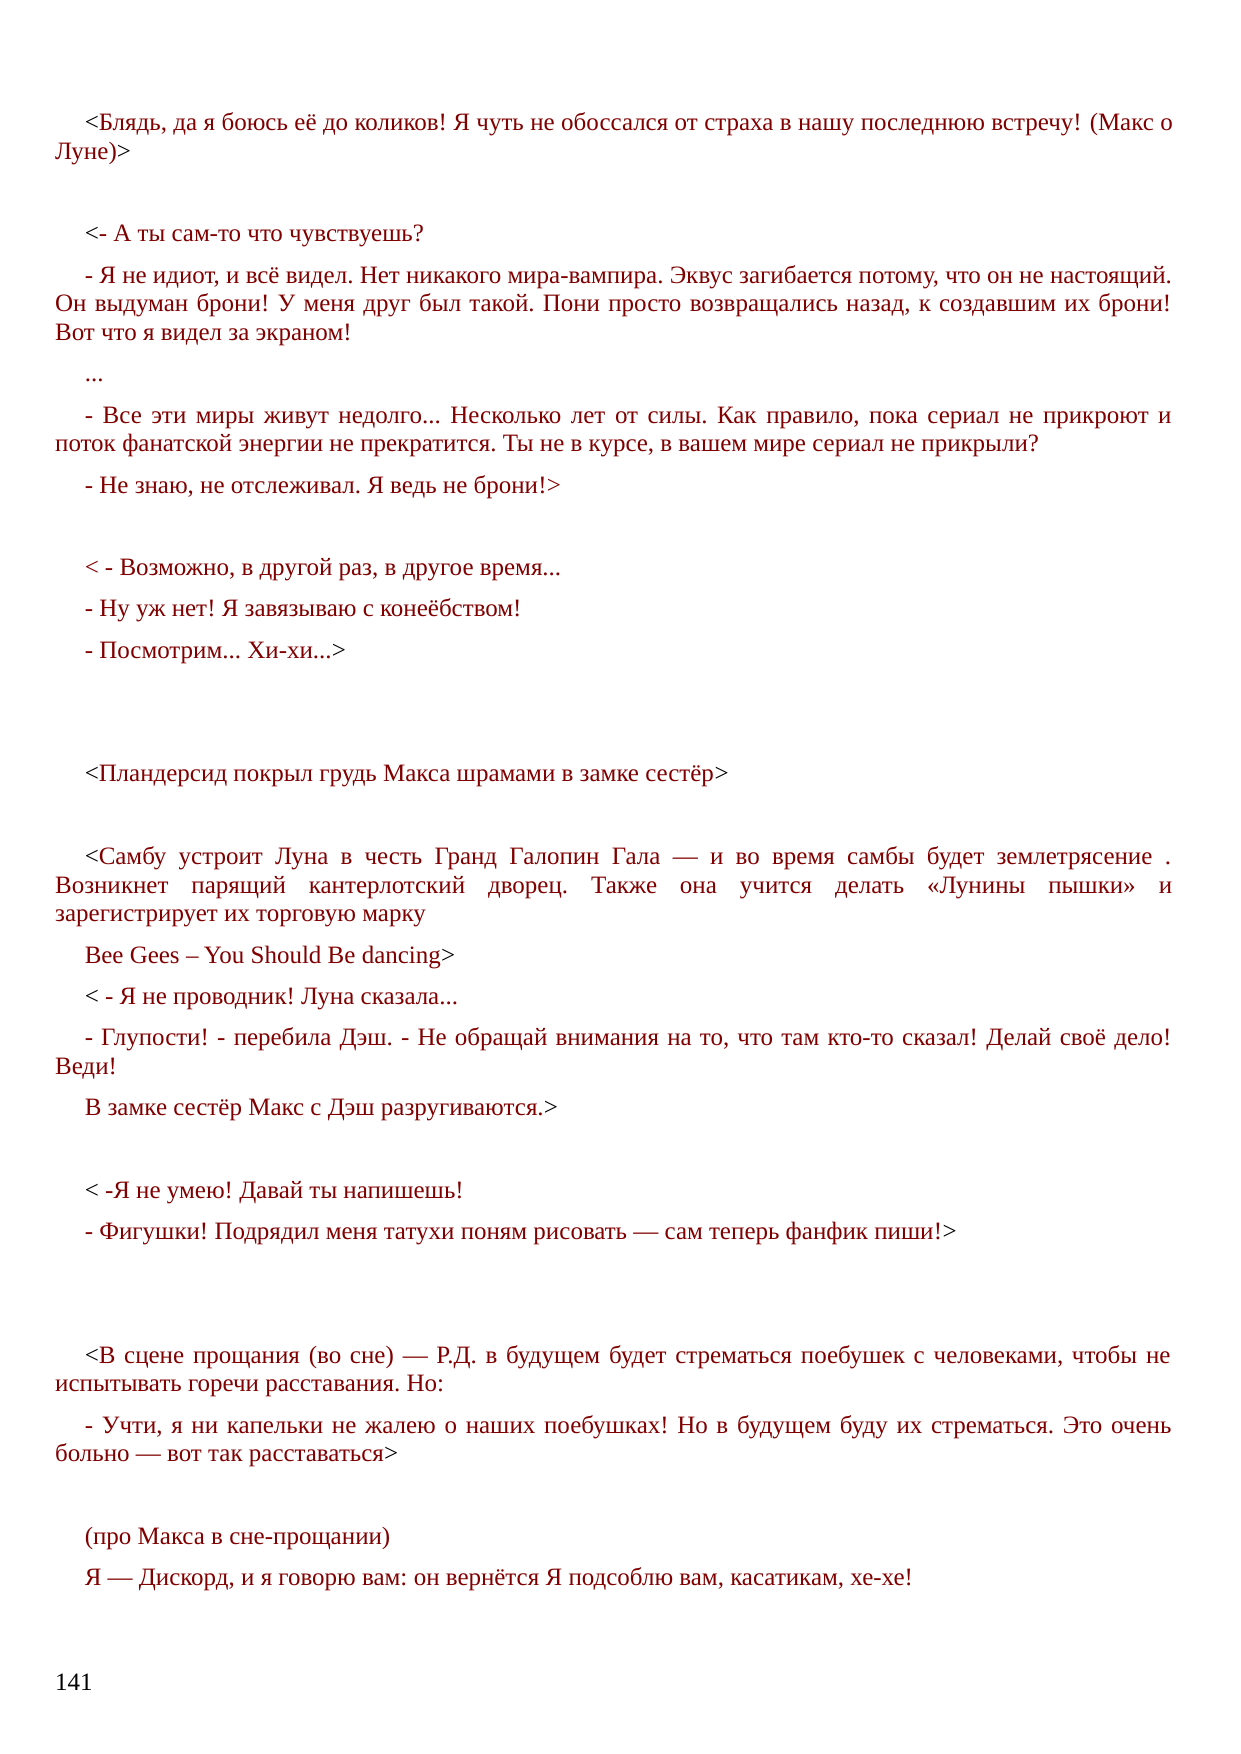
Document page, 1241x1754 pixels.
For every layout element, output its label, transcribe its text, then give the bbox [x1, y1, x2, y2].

text <Самбу устроит Луна в честь Гранд Галопин Гала — и во время самбы будет землетрясение . Возникнет парящий кантерлотский дворец. Также она учится делать «Лунины пышки» и зарегистрирует их торговую марку [55, 841, 1173, 927]
text (про Макса в сне-прощании) [55, 1521, 1173, 1550]
text Bee Gees – You Should Be dancing> [55, 940, 1173, 968]
text < - Возможно, в другой раз, в другое время... [55, 552, 1173, 581]
text - Глупости! - перебила Дэш. - Не обращай внимания на то, что там кто-то сказал! Делай своё дело! Веди! [55, 1022, 1173, 1080]
text В замке сестёр Макс с Дэш разругиваются.> [55, 1092, 1173, 1121]
text Я — Дискорд, и я говорю вам: он вернётся Я подсоблю вам, касатикам, хе-хе! [55, 1562, 1173, 1591]
text - Все эти миры живут недолго... Несколько лет от силы. Как правило, пока сериал не прикроют и поток фанатской энергии не прекратится. Ты не в курсе, в вашем мире сериал не прикрыли? [55, 400, 1173, 457]
text ... [55, 358, 1173, 387]
text - Фигушки! Подрядил меня татухи поням рисовать — сам теперь фанфик пиши!> [55, 1216, 1173, 1245]
text - Учти, я ни капельки не жалею о наших поебушках! Но в будущем буду их стрематься. Это очень больно — вот так расставаться> [55, 1410, 1173, 1467]
text <В сцене прощания (во сне) — Р.Д. в будущем будет стрематься поебушек с человеками, чтобы не испытывать горечи расставания. Но: [55, 1340, 1173, 1397]
text < -Я не умею! Давай ты напишешь! [55, 1175, 1173, 1203]
text - Не знаю, не отслеживал. Я ведь не брони!> [55, 470, 1173, 498]
text < - Я не проводник! Луна сказала... [55, 981, 1173, 1010]
text <Пландерсид покрыл грудь Макса шрамами в замке сестёр> [55, 758, 1173, 787]
text <- А ты сам-то что чувствуешь? [55, 218, 1173, 247]
text - Я не идиот, и всё видел. Нет никакого мира-вампира. Эквус загибается потому, что он не настоящий. Он выдуман брони! У меня друг был такой. Пони просто возвращались назад, к создавшим их брони! Вот что я видел за экраном! [55, 260, 1173, 346]
text - Посмотрим... Хи-хи...> [55, 635, 1173, 663]
text <Блядь, да я боюсь её до коликов! Я чуть не обоссался от страха в нашу последнюю встречу! (Макс о Луне)> [55, 107, 1173, 165]
text - Ну уж нет! Я завязываю с конеёбством! [55, 593, 1173, 622]
